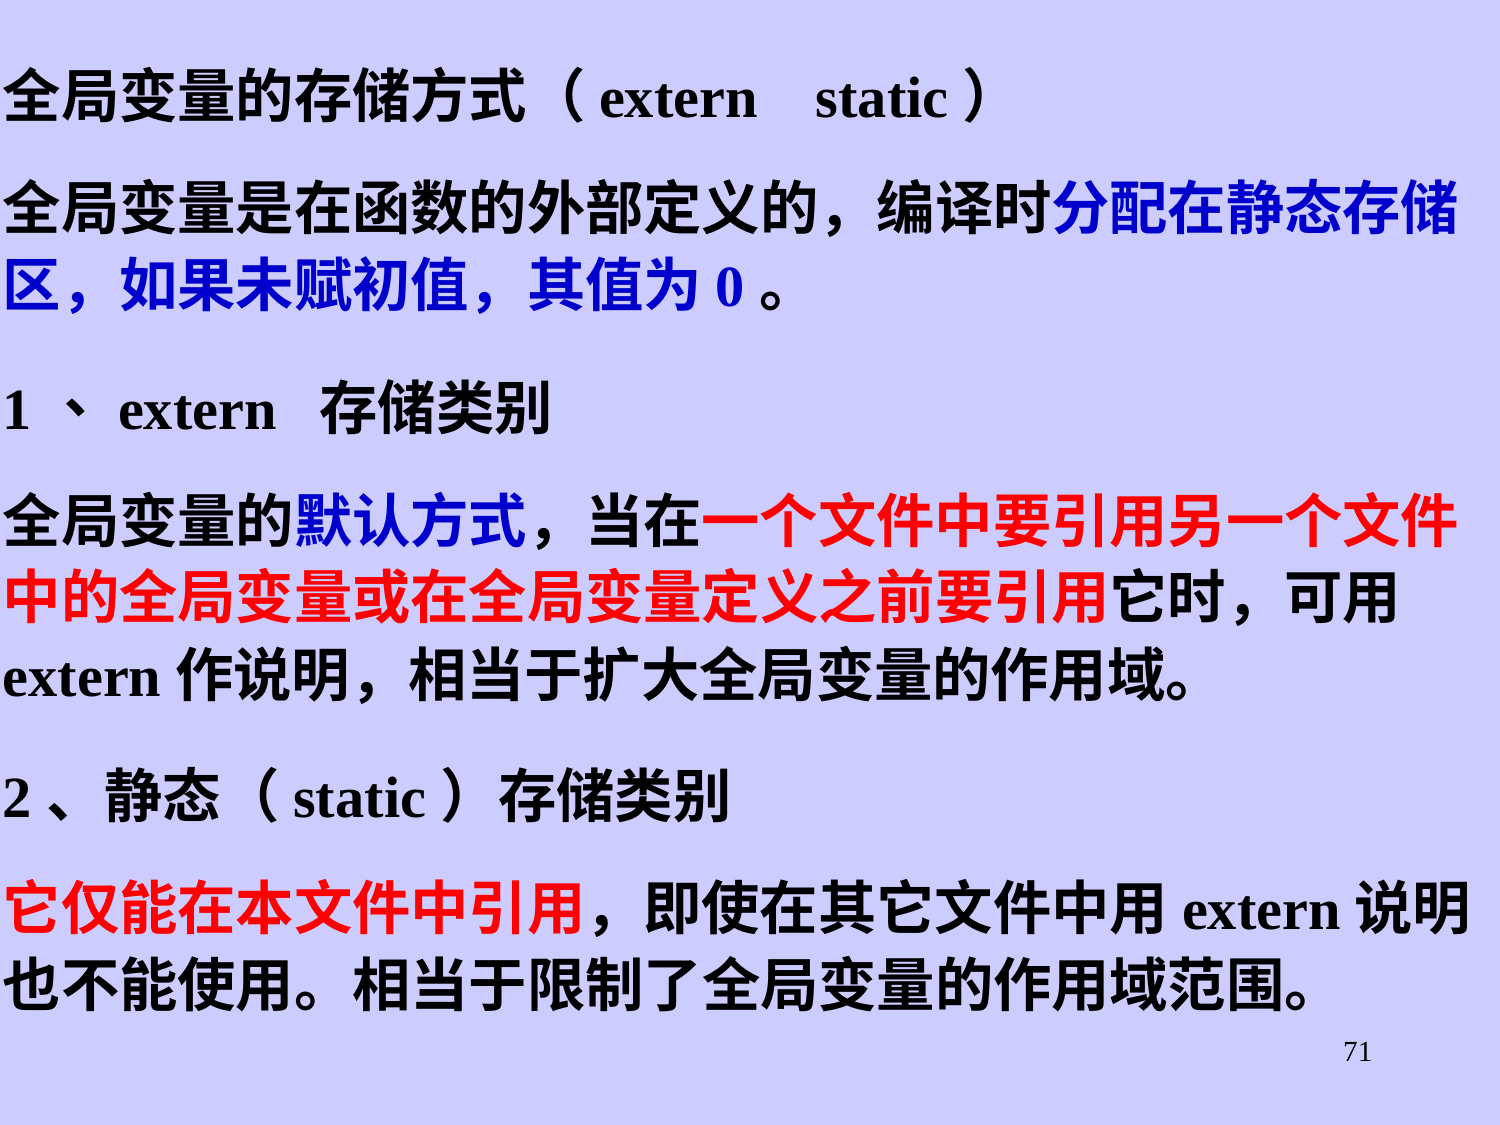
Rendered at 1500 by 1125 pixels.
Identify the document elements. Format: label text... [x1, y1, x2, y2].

text_box 全局变量的存储方式（extern static） [0, 50, 1413, 131]
text_box 全局变量是在函数的外部定义的，编译时分配在静态存储区，如果未赋初值，其值为0。 [0, 162, 1500, 321]
text_box 它仅能在本文件中引用，即使在其它文件中用extern说明也不能使用。相当于限制了全局变量的作用域范围。 [0, 862, 1500, 1021]
text_box [1074, 1025, 1388, 1101]
text_box 2、静态（static）存储类别 [0, 750, 1500, 831]
text_box 1、extern 存储类别 [0, 362, 700, 444]
text_box 全局变量的默认方式，当在一个文件中要引用另一个文件中的全局变量或在全局变量定义之前要引用它时，可用extern作说明，相当于扩大全局变量的作用域。 [0, 474, 1500, 710]
